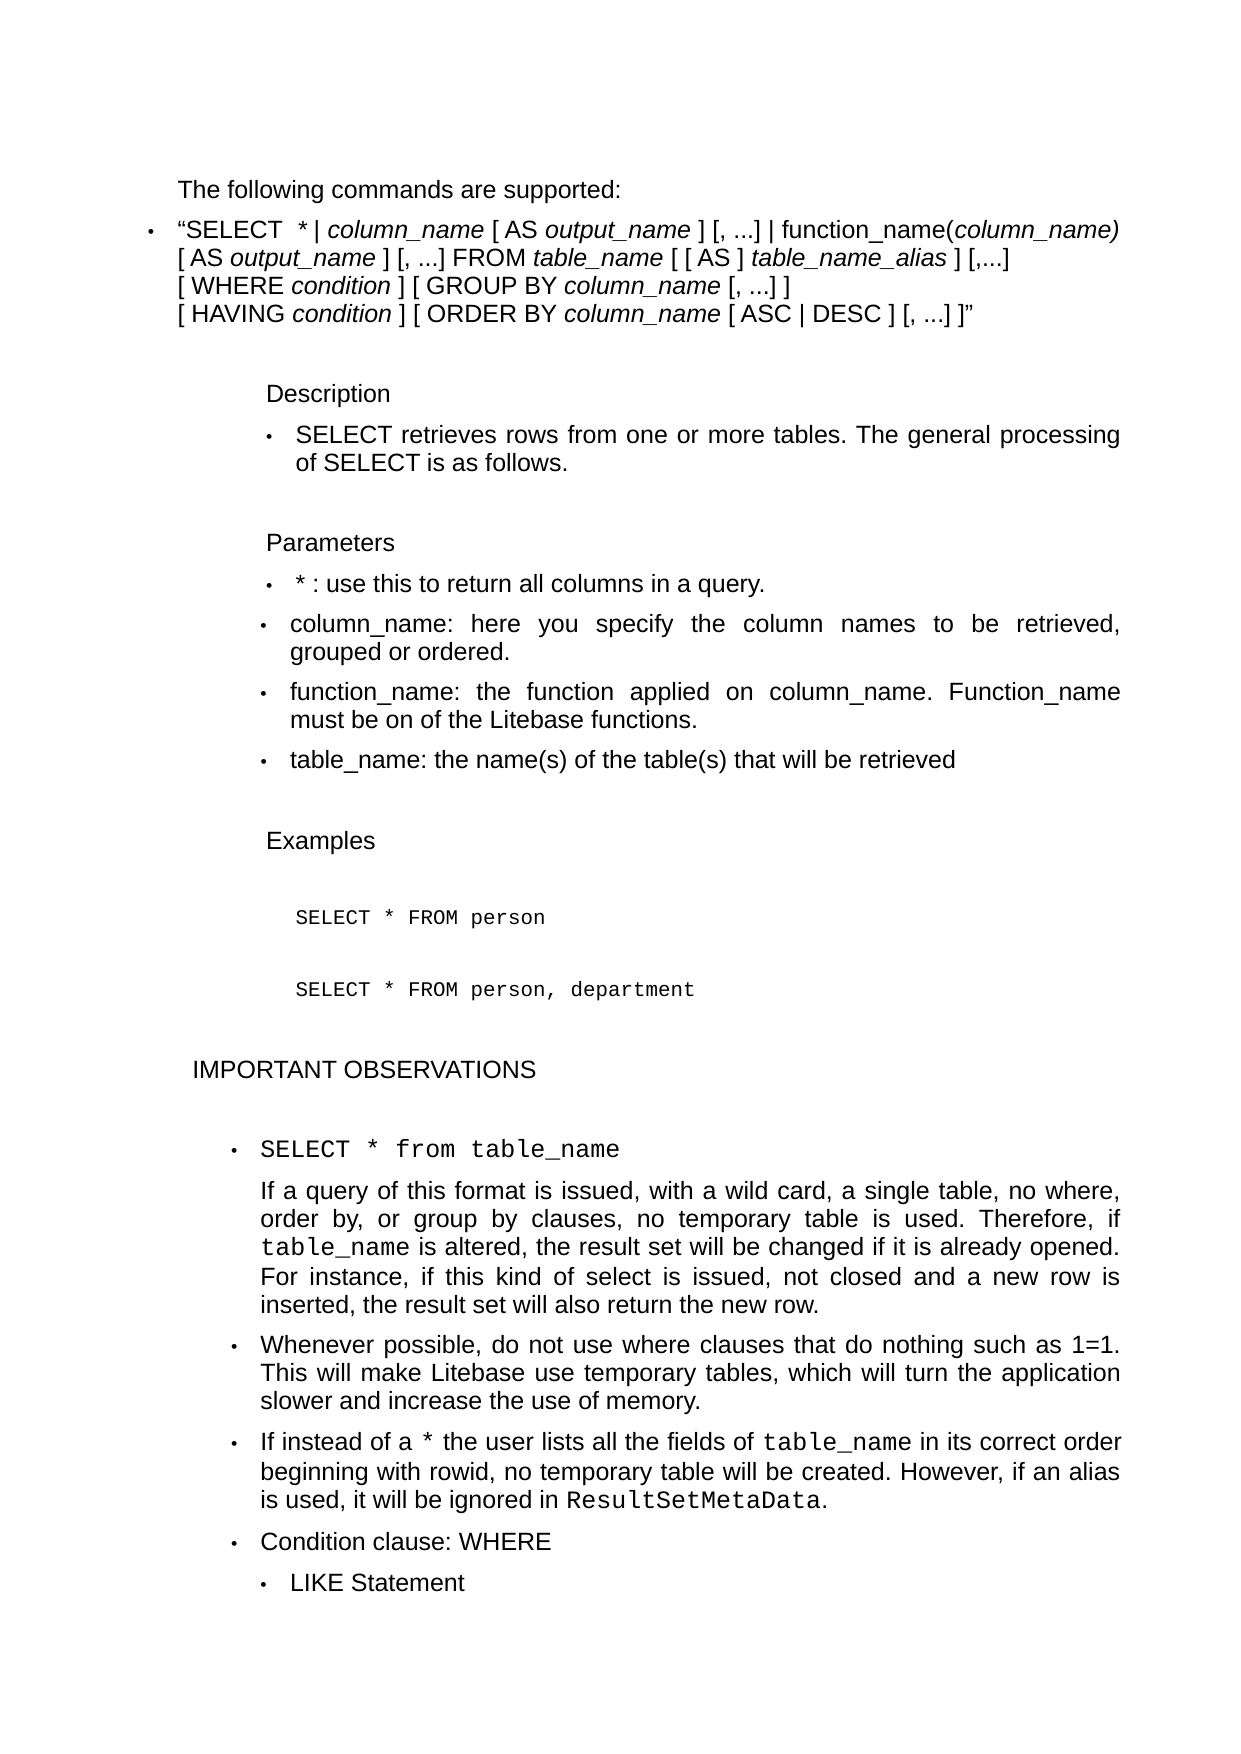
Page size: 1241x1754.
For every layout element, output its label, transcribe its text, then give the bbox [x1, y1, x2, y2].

list “SELECT * | column_name [ AS output_name ] [, ...] | function_name(column_name) [ AS output_name ] [, ...] FROM table_name [ [ AS ] table_name_alias ] [,...] [ WHERE condition ] [ GROUP BY column_name [, ...] ] [ HAVING condition ] [ ORDER BY column_name [ ASC | DESC ] [, ...] ]” [148, 216, 1122, 327]
list SELECT retrieves rows from one or more tables. The general processing of SELECT is as follows. [266, 421, 1122, 476]
list * : use this to return all columns in a query. [266, 569, 1122, 597]
text IMPORTANT OBSERVATIONS [118, 1056, 1122, 1084]
list If a query of this format is issued, with a wild card, a single table, no where, order by, or group by clauses, no temporary table is used. Therefore, if table_name is altered, the result set will be changed if it is already opened. For instance, if this kind of select is issued, not closed and a new row is inserted, the result set will also return the new row. [231, 1177, 1122, 1319]
list Whenever possible, do not use where clauses that do nothing such as 1=1. This will make Litebase use temporary tables, which will turn the application slower and increase the use of memory. [231, 1331, 1122, 1415]
list function_name: the function applied on column_name. Function_name must be on of the Litebase functions. [260, 678, 1122, 734]
list Condition clause: WHERE [231, 1528, 1122, 1556]
list SELECT * from table_name [231, 1136, 1122, 1165]
list LIKE Statement [260, 1568, 1122, 1596]
list Description [236, 380, 1122, 408]
list SELECT * FROM person [266, 907, 1122, 931]
list Parameters [236, 529, 1122, 557]
list If instead of a * the user lists all the fields of table_name in its correct order beginning with rowid, no temporary table will be created. However, if an alias is used, it will be ignored in ResultSetMetaData. [231, 1427, 1122, 1516]
list column_name: here you specify the column names to be retrieved, grouped or ordered. [260, 610, 1122, 666]
list Examples [236, 827, 1122, 855]
list SELECT * FROM person, department [266, 979, 1122, 1003]
list table_name: the name(s) of the table(s) that will be retrieved [260, 746, 1122, 774]
list The following commands are supported: [177, 176, 1122, 203]
